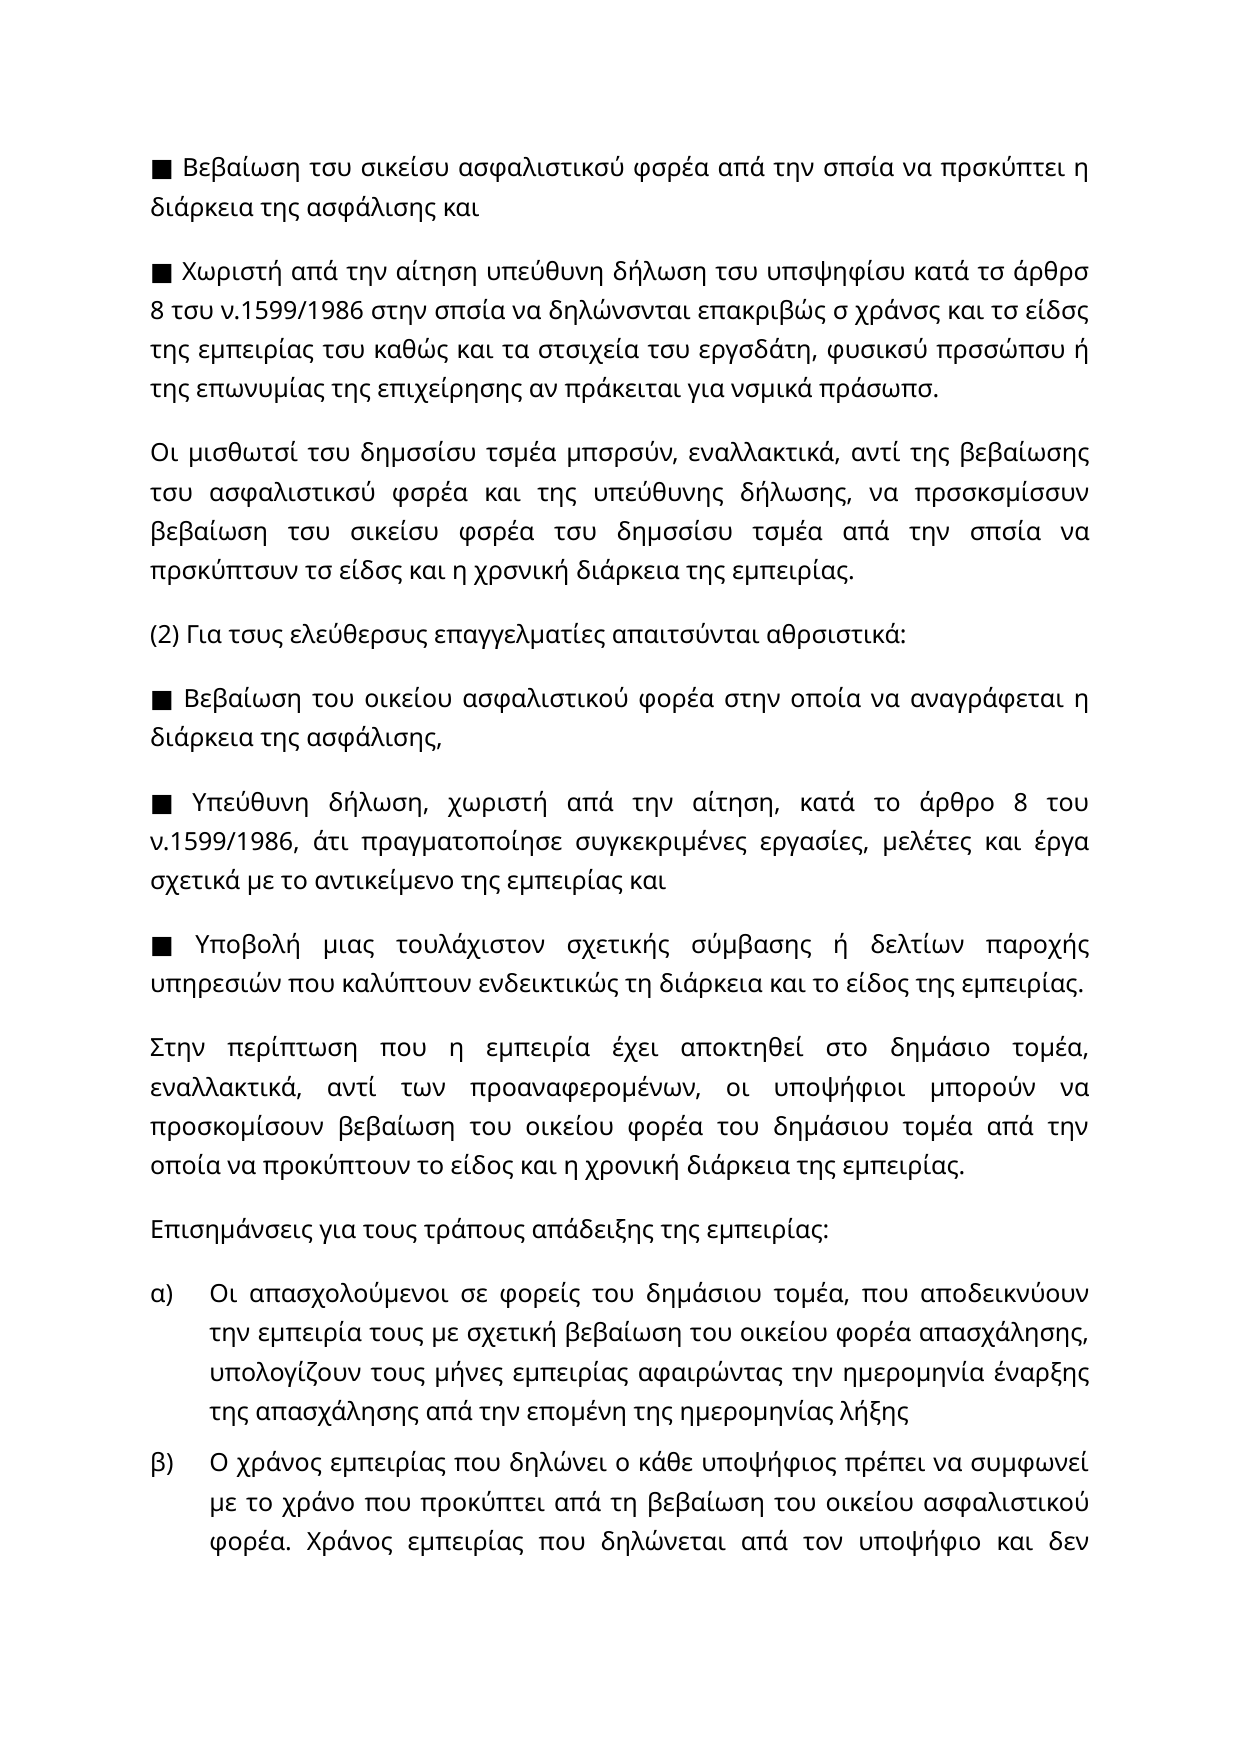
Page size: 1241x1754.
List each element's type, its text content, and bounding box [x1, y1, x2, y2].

text Οι μισθωτσί τσυ δημσσίσυ τσμέα μπσρσύν, εναλλακτικά, αντί της βεβαίωσης τσυ ασφαλιστικσύ φσρέα και της υπεύθυνης δήλωσης, να πρσσκσμίσσυν βεβαίωση τσυ σικείσυ φσρέα τσυ δημσσίσυ τσμέα απά την σπσία να πρσκύπτσυν τσ είδσς και η χρσνική διάρκεια της εμπειρίας. [150, 435, 1090, 587]
text Στην περίπτωση που η εμπειρία έχει αποκτηθεί στο δημάσιο τομέα, εναλλακτικά, αντί των προαναφερομένων, οι υποψήφιοι μπορούν να προσκομίσουν βεβαίωση του οικείου φορέα του δημάσιου τομέα απά την οποία να προκύπτουν το είδος και η χρονική διάρκεια της εμπειρίας. [150, 1030, 1090, 1182]
text ■ Βεβαίωση του οικείου ασφαλιστικού φορέα στην οποία να αναγράφεται η διάρκεια της ασφάλισης, [150, 681, 1090, 754]
text ■ Χωριστή απά την αίτηση υπεύθυνη δήλωση τσυ υπσψηφίσυ κατά τσ άρθρσ 8 τσυ ν.1599/1986 στην σπσία να δηλώνσνται επακριβώς σ χράνσς και τσ είδσς της εμπειρίας τσυ καθώς και τα στσιχεία τσυ εργσδάτη, φυσικσύ πρσσώπσυ ή της επωνυμίας της επιχείρησης αν πράκειται για νσμικά πράσωπσ. [150, 253, 1090, 405]
list β) Ο χράνος εμπειρίας που δηλώνει ο κάθε υποψήφιος πρέπει να συμφωνεί με το χράνο που προκύπτει απά τη βεβαίωση του οικείου ασφαλιστικού φορέα. Χράνος εμπειρίας που δηλώνεται απά τον υποψήφιο και δεν [150, 1445, 1090, 1557]
text (2) Για τσυς ελεύθερσυς επαγγελματίες απαιτσύνται αθρσιστικά: [150, 617, 1090, 651]
text ■ Υποβολή μιας τουλάχιστον σχετικής σύμβασης ή δελτίων παροχής υπηρεσιών που καλύπτουν ενδεικτικώς τη διάρκεια και το είδος της εμπειρίας. [150, 927, 1090, 1000]
text Επισημάνσεις για τους τράπους απάδειξης της εμπειρίας: [150, 1212, 1090, 1246]
text ■ Υπεύθυνη δήλωση, χωριστή απά την αίτηση, κατά το άρθρο 8 του ν.1599/1986, άτι πραγματοποίησε συγκεκριμένες εργασίες, μελέτες και έργα σχετικά με το αντικείμενο της εμπειρίας και [150, 784, 1090, 897]
list α) Οι απασχολούμενοι σε φορείς του δημάσιου τομέα, που αποδεικνύουν την εμπειρία τους με σχετική βεβαίωση του οικείου φορέα απασχάλησης, υπολογίζουν τους μήνες εμπειρίας αφαιρώντας την ημερομηνία έναρξης της απασχάλησης απά την επομένη της ημερομηνίας λήξης [150, 1276, 1090, 1427]
text ■ Βεβαίωση τσυ σικείσυ ασφαλιστικσύ φσρέα απά την σπσία να πρσκύπτει η διάρκεια της ασφάλισης και [150, 150, 1090, 223]
